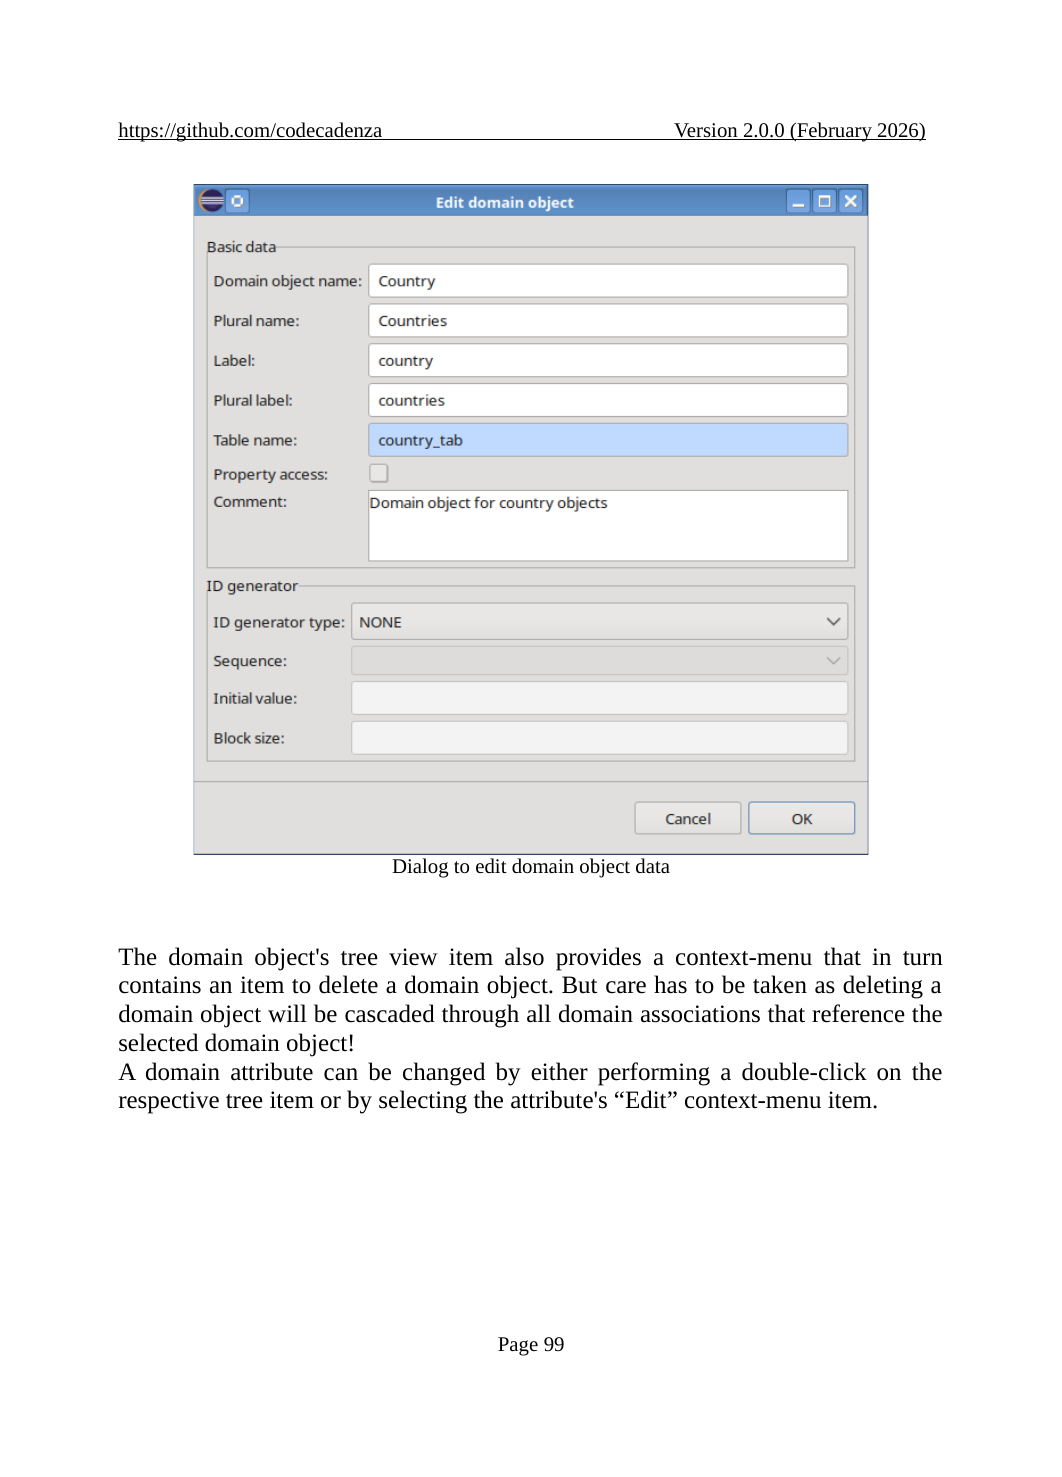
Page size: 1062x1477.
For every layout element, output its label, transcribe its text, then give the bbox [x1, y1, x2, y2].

picture [193, 184, 869, 855]
text A domain attribute can be changed by either performing a double-click on the respective tree item or by selecting the attribute's “Edit” context-menu item. [118, 1057, 944, 1114]
text Dialog to edit domain object data [193, 855, 868, 878]
text The domain object's tree view item also provides a context-menu that in turn contains an item to delete a domain object. But care has to be taken as deleting a domain object will be cascaded through all domain associations that reference the selected domain object! [118, 942, 944, 1057]
